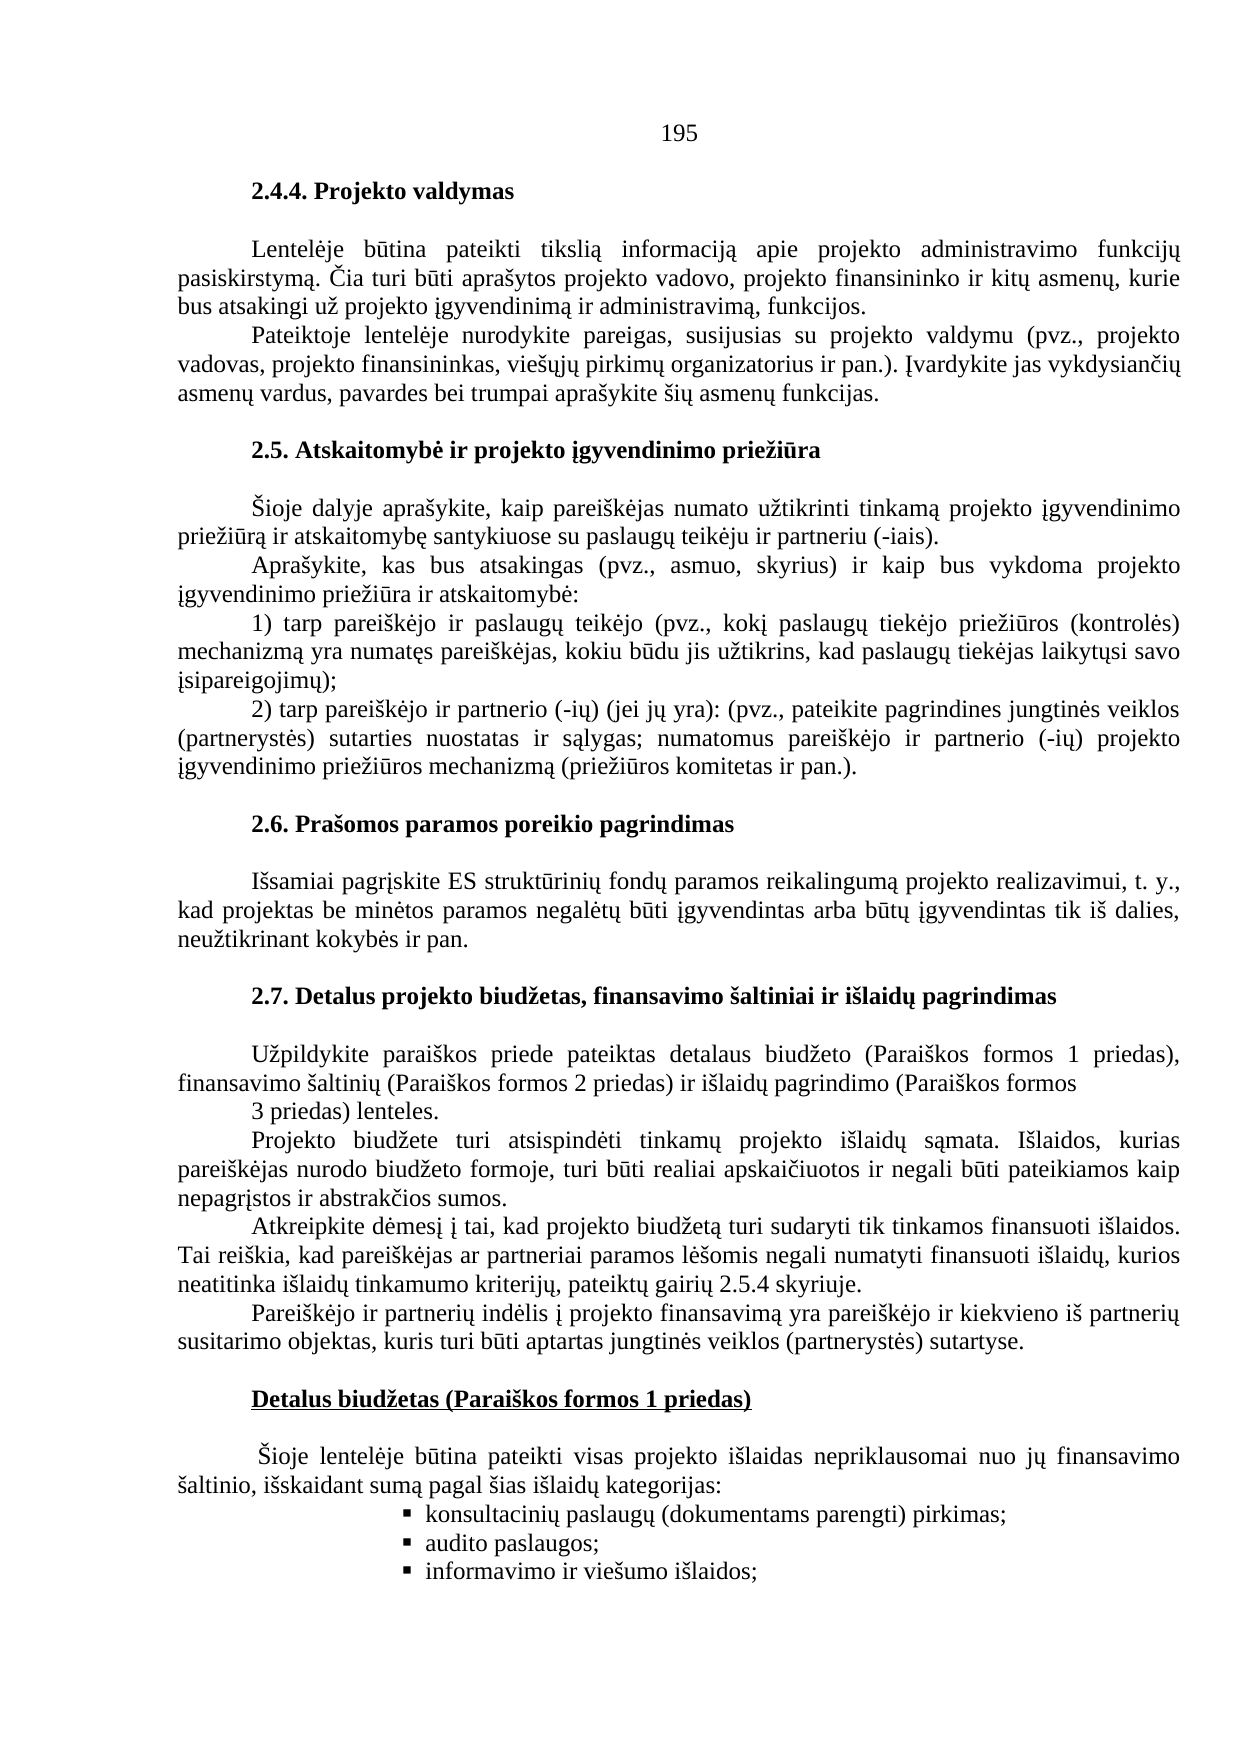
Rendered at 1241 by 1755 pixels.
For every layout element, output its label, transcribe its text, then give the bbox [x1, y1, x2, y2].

text 2) tarp pareiškėjo ir partnerio (-ių) (jei jų yra): (pvz., pateikite pagrindines jungtinės veiklos (partnerystės) sutarties nuostatas ir sąlygas; numatomus pareiškėjo ir partnerio (-ių) projekto įgyvendinimo priežiūros mechanizmą (priežiūros komitetas ir pan.). [177, 694, 1181, 780]
text Išsamiai pagrįskite ES struktūrinių fondų paramos reikalingumą projekto realizavimui, t. y., kad projektas be minėtos paramos negalėtų būti įgyvendintas arba būtų įgyvendintas tik iš dalies, neužtikrinant kokybės ir pan. [177, 866, 1181, 953]
text 2.6. Prašomos paramos poreikio pagrindimas [177, 809, 1181, 838]
text 2.4.4. Projekto valdymas [177, 176, 1181, 205]
text 2.7. Detalus projekto biudžetas, finansavimo šaltiniai ir išlaidų pagrindimas [177, 981, 1181, 1010]
text Užpildykite paraiškos priede pateiktas detalaus biudžeto (Paraiškos formos 1 priedas), finansavimo šaltinių (Paraiškos formos 2 priedas) ir išlaidų pagrindimo (Paraiškos formos [177, 1039, 1181, 1096]
text Projekto biudžete turi atsispindėti tinkamų projekto išlaidų sąmata. Išlaidos, kurias pareiškėjas nurodo biudžeto formoje, turi būti realiai apskaičiuotos ir negali būti pateikiamos kaip nepagrįstos ir abstrakčios sumos. [177, 1125, 1181, 1211]
text 3 priedas) lenteles. [177, 1096, 1181, 1125]
text Pateiktoje lentelėje nurodykite pareigas, susijusias su projekto valdymu (pvz., projekto vadovas, projekto finansininkas, viešųjų pirkimų organizatorius ir pan.). Įvardykite jas vykdysiančių asmenų vardus, pavardes bei trumpai aprašykite šių asmenų funkcijas. [177, 320, 1181, 406]
text informavimo ir viešumo išlaidos; [327, 1556, 1181, 1585]
text Aprašykite, kas bus atsakingas (pvz., asmuo, skyrius) ir kaip bus vykdoma projekto įgyvendinimo priežiūra ir atskaitomybė: [177, 550, 1181, 608]
text Šioje lentelėje būtina pateikti visas projekto išlaidas nepriklausomai nuo jų finansavimo šaltinio, išskaidant sumą pagal šias išlaidų kategorijas: [177, 1441, 1181, 1499]
text konsultacinių paslaugų (dokumentams parengti) pirkimas; [327, 1499, 1181, 1528]
text audito paslaugos; [327, 1528, 1181, 1556]
text Lentelėje būtina pateikti tikslią informaciją apie projekto administravimo funkcijų pasiskirstymą. Čia turi būti aprašytos projekto vadovo, projekto finansininko ir kitų asmenų, kurie bus atsakingi už projekto įgyvendinimą ir administravimą, funkcijos. [177, 234, 1181, 320]
text Šioje dalyje aprašykite, kaip pareiškėjas numato užtikrinti tinkamą projekto įgyvendinimo priežiūrą ir atskaitomybę santykiuose su paslaugų teikėju ir partneriu (-iais). [177, 493, 1181, 550]
text Pareiškėjo ir partnerių indėlis į projekto finansavimą yra pareiškėjo ir kiekvieno iš partnerių susitarimo objektas, kuris turi būti aptartas jungtinės veiklos (partnerystės) sutartyse. [177, 1298, 1181, 1355]
text 1) tarp pareiškėjo ir paslaugų teikėjo (pvz., kokį paslaugų tiekėjo priežiūros (kontrolės) mechanizmą yra numatęs pareiškėjas, kokiu būdu jis užtikrins, kad paslaugų tiekėjas laikytųsi savo įsipareigojimų); [177, 608, 1181, 694]
text 2.5. Atskaitomybė ir projekto įgyvendinimo priežiūra [177, 435, 1181, 464]
text Atkreipkite dėmesį į tai, kad projekto biudžetą turi sudaryti tik tinkamos finansuoti išlaidos. Tai reiškia, kad pareiškėjas ar partneriai paramos lėšomis negali numatyti finansuoti išlaidų, kurios neatitinka išlaidų tinkamumo kriterijų, pateiktų gairių 2.5.4 skyriuje. [177, 1211, 1181, 1298]
text Detalus biudžetas (Paraiškos formos 1 priedas) [177, 1384, 1181, 1413]
